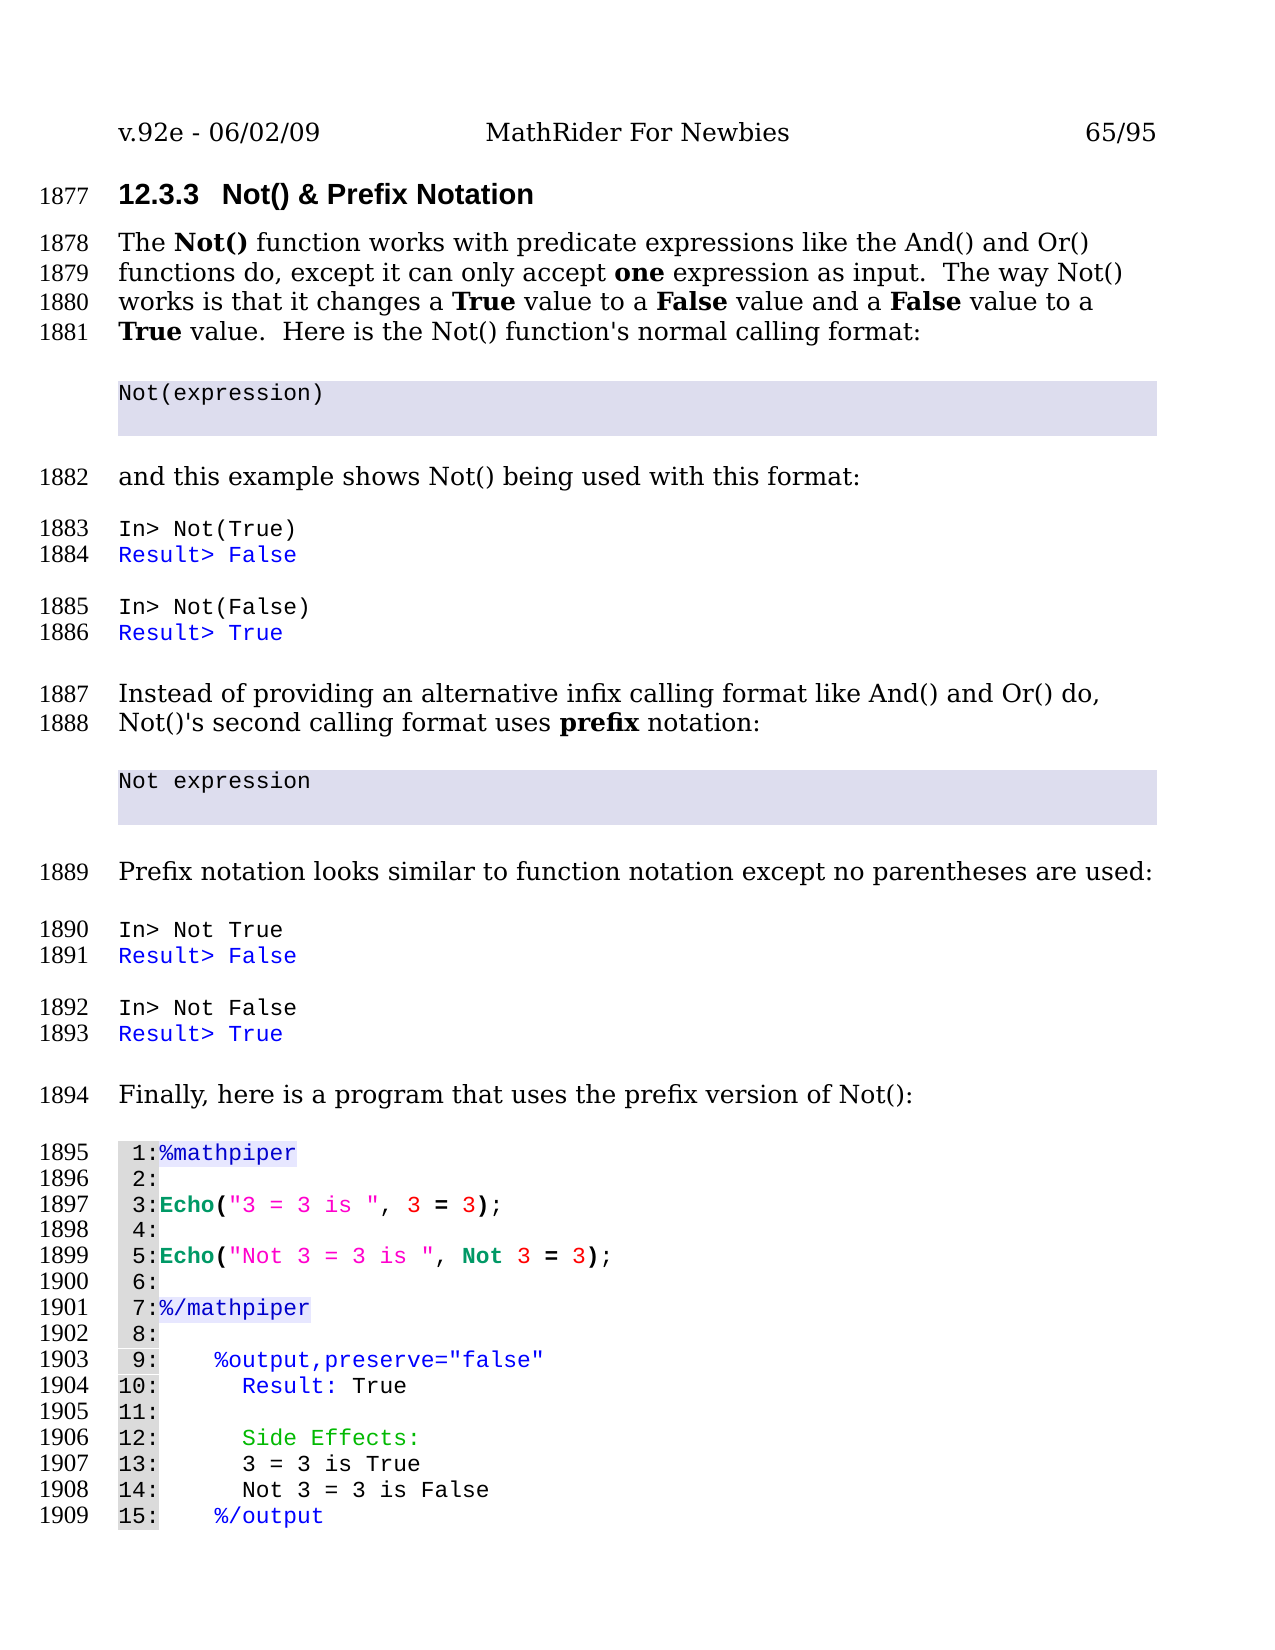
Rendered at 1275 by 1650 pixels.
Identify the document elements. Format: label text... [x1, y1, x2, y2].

text 5:Echo("Not 3 = 3 is ", Not 3 = 3); [118, 1245, 1157, 1271]
text In> Not(True) [118, 517, 1157, 543]
text Prefix notation looks similar to function notation except no parentheses are used: [118, 857, 1157, 886]
text 1:%mathpiper [118, 1141, 1157, 1167]
text 15: %/output [118, 1504, 1157, 1530]
text 2: [118, 1167, 1157, 1193]
text and this example shows Not() being used with this format: [118, 462, 1157, 492]
text In> Not(False) [118, 595, 1157, 621]
text 6: [118, 1271, 1157, 1297]
text Finally, here is a program that uses the prefix version of Not(): [118, 1080, 1157, 1109]
text Result> True [118, 621, 1157, 647]
text The Not() function works with predicate expressions like the And() and Or() functions do, except it can only accept one expression as input. The way Not() works is that it changes a True value to a False value and a False value to a True value. Here is the Not() function's normal calling format: [118, 228, 1157, 346]
text 4: [118, 1219, 1157, 1245]
subtitle Not() & Prefix Notation [118, 177, 1157, 210]
text Result> False [118, 944, 1157, 970]
text Instead of providing an alternative infix calling format like And() and Or() do, Not()'s second calling format uses prefix notation: [118, 679, 1157, 738]
text In> Not True [118, 918, 1157, 944]
table_header Not(expression) [118, 381, 1157, 436]
text 12: Side Effects: [118, 1426, 1157, 1452]
text 9: %output,preserve="false" [118, 1348, 1157, 1374]
text In> Not False [118, 996, 1157, 1022]
text 7:%/mathpiper [118, 1297, 1157, 1323]
text 10: Result: True [118, 1374, 1157, 1400]
text 11: [118, 1400, 1157, 1426]
text Result> False [118, 543, 1157, 569]
text 3:Echo("3 = 3 is ", 3 = 3); [118, 1193, 1157, 1219]
text 14: Not 3 = 3 is False [118, 1478, 1157, 1504]
text Result> True [118, 1022, 1157, 1048]
text 13: 3 = 3 is True [118, 1452, 1157, 1478]
table_header Not expression [118, 770, 1157, 825]
text 8: [118, 1323, 1157, 1348]
